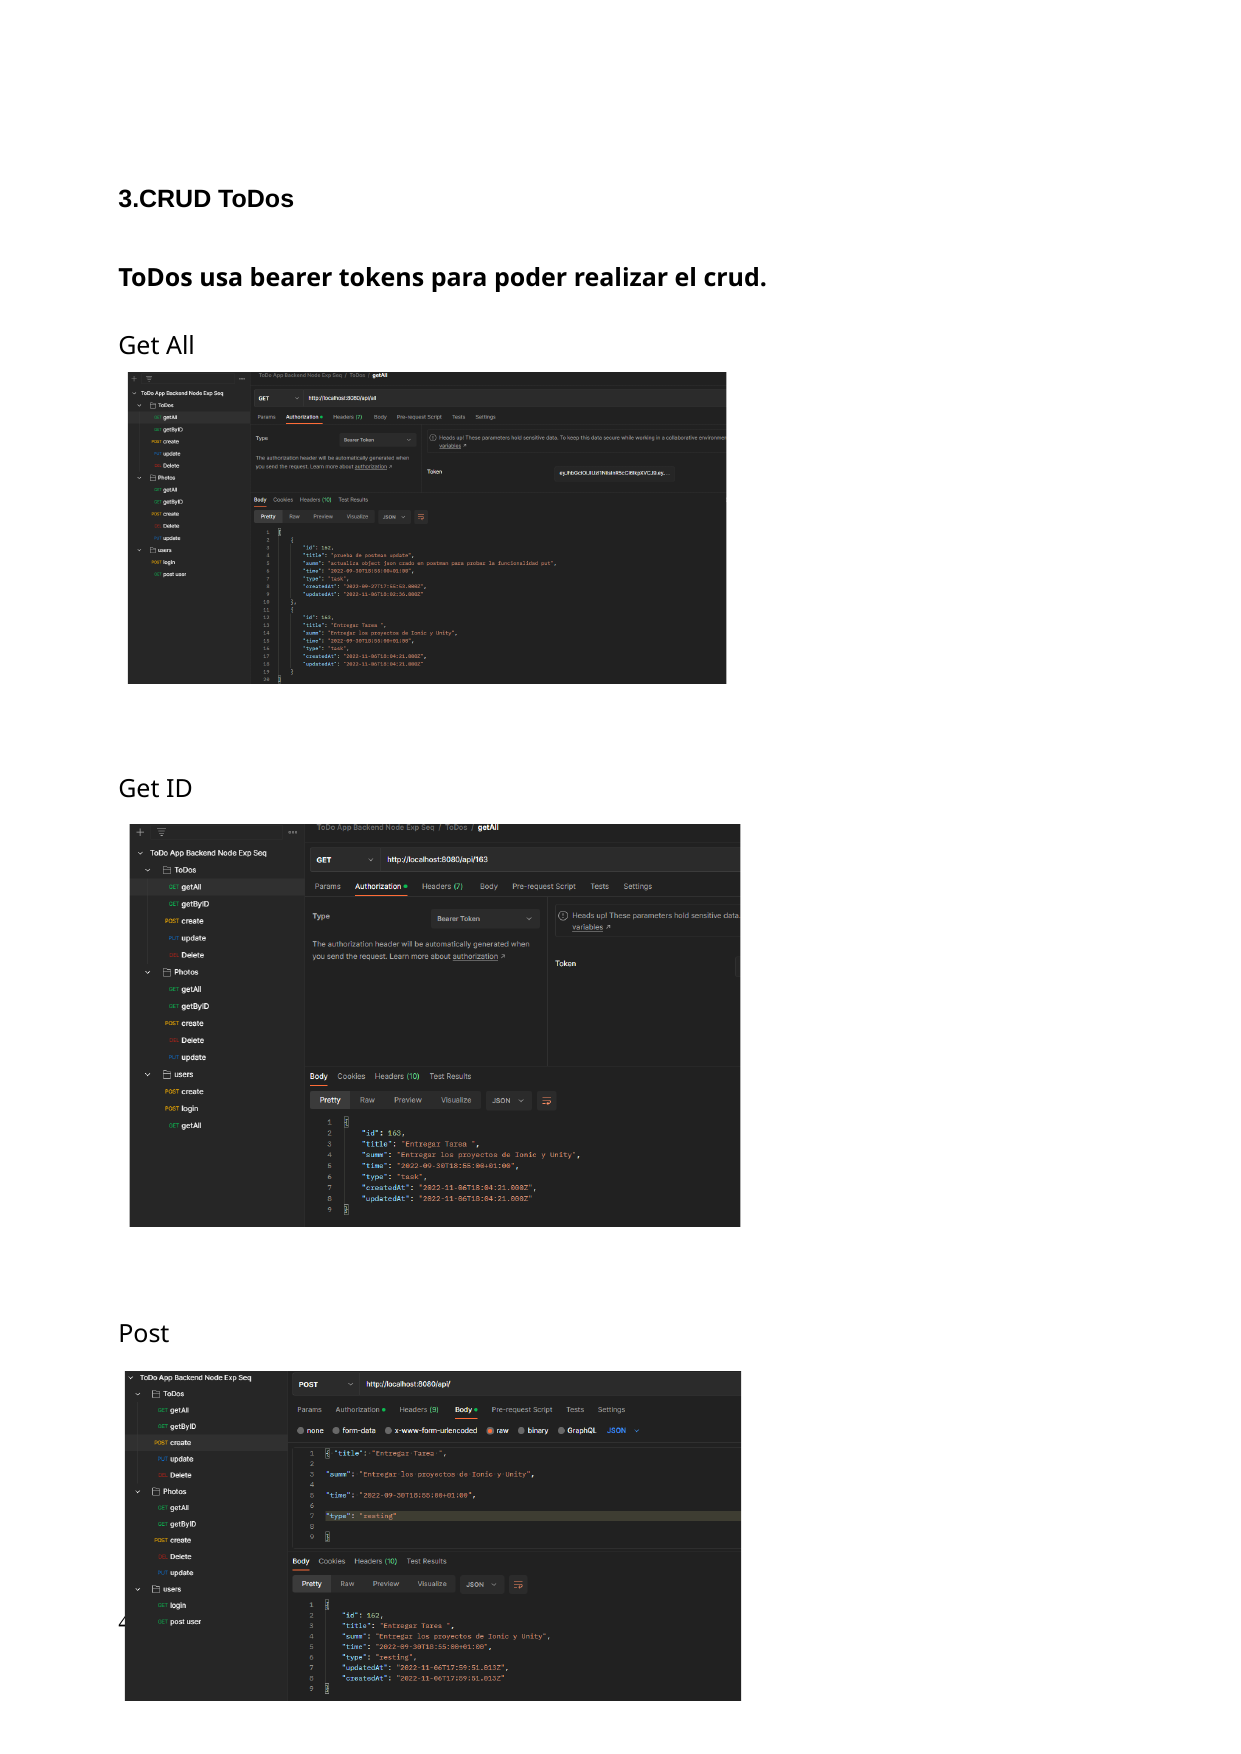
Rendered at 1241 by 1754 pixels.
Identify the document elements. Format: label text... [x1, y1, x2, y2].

picture [127, 372, 727, 684]
text Get All [118, 328, 1122, 362]
text Get ID [118, 771, 1122, 805]
subtitle 3.CRUD ToDos [118, 184, 1122, 213]
picture [129, 824, 741, 1227]
text ToDos usa bearer tokens para poder realizar el crud. [118, 260, 1122, 294]
text Post [118, 1316, 1122, 1350]
picture [124, 1371, 742, 1701]
